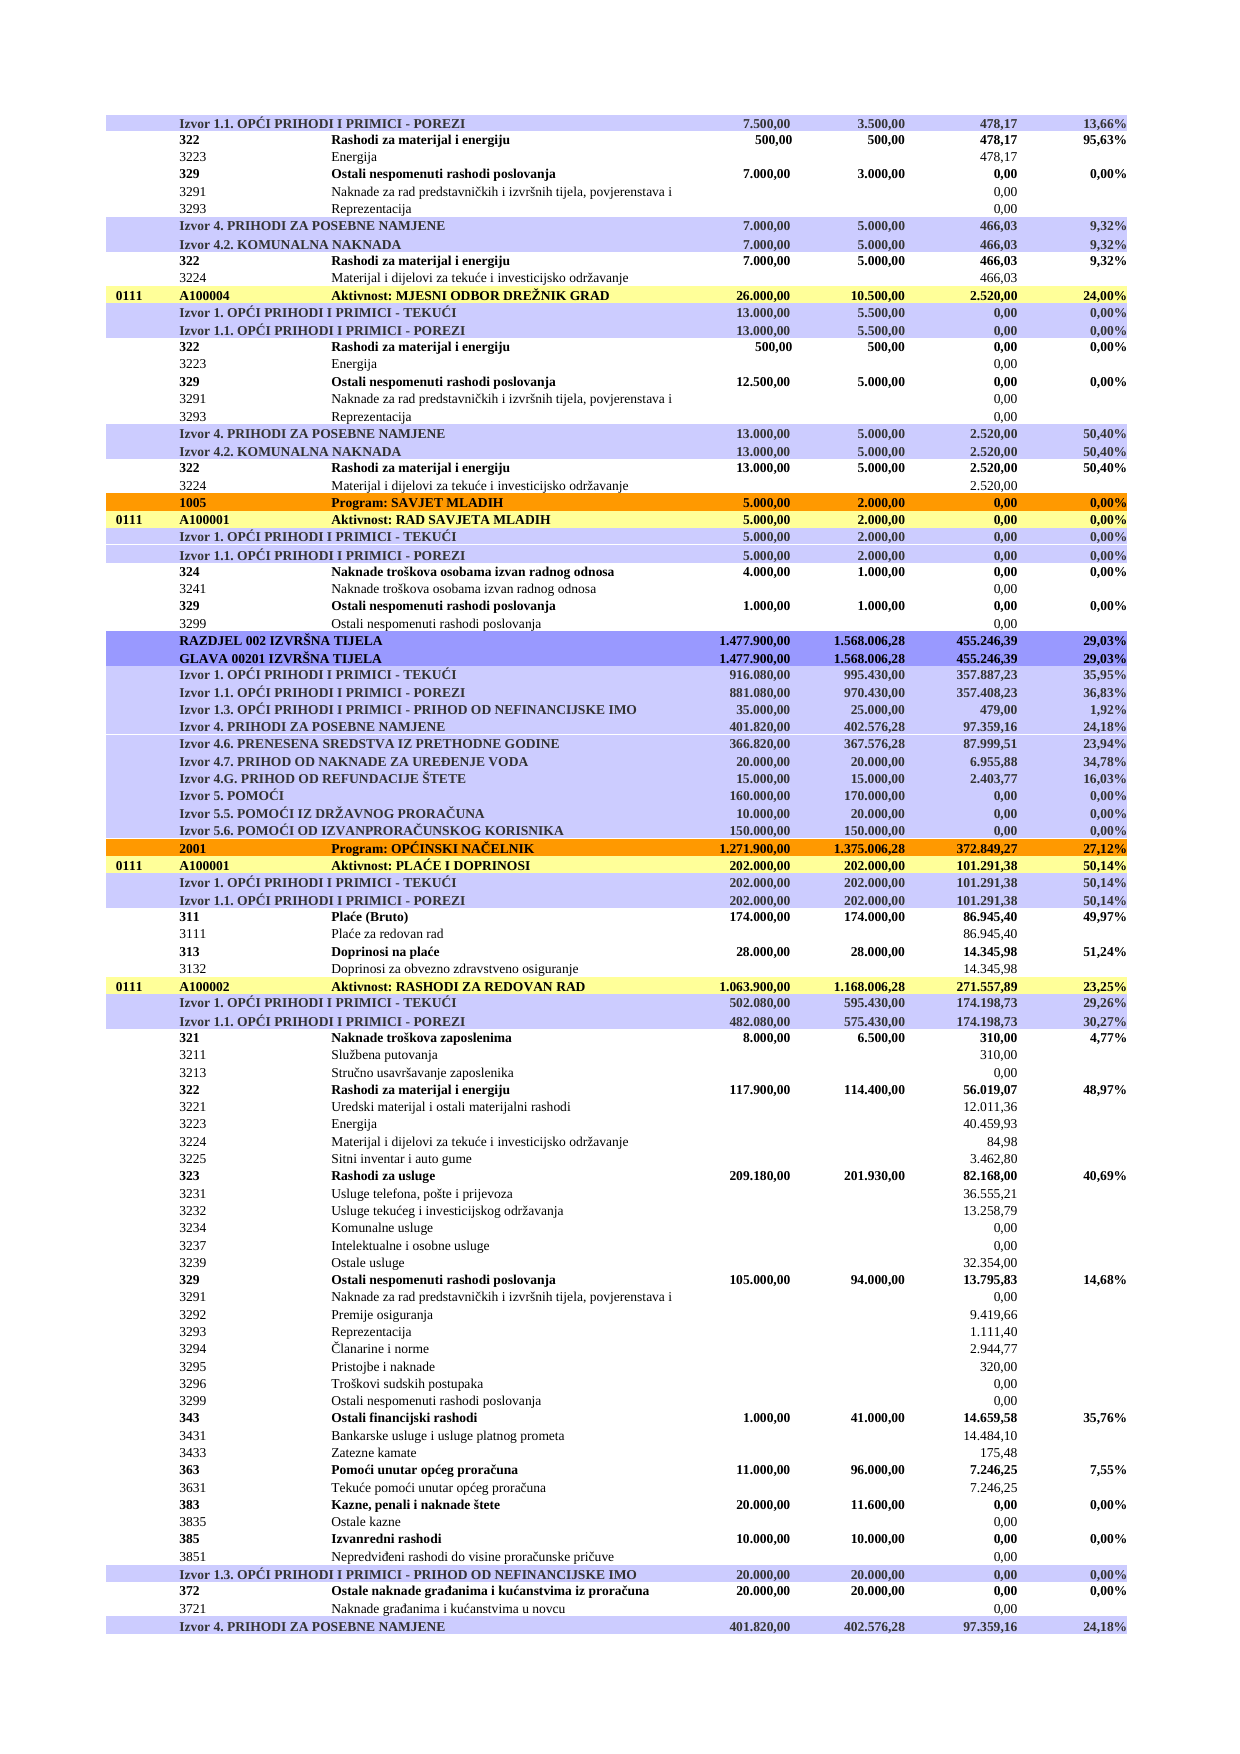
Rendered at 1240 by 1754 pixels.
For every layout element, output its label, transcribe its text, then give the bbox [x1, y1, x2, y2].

table_cell 322 [179, 131, 331, 147]
table_cell [806, 1288, 925, 1305]
table_cell Materijal i dijelovi za tekuće i investicijsko održavanje [331, 268, 694, 286]
table_cell Rashodi za materijal i energiju [331, 459, 694, 476]
table_cell [806, 389, 925, 406]
table_cell 20.000,00 [694, 1565, 806, 1582]
table_header [106, 115, 179, 131]
table_cell 12.500,00 [694, 372, 806, 389]
table_cell 23,25% [1046, 977, 1127, 994]
table_cell 0,00% [1046, 1583, 1127, 1599]
table_cell 1005 [179, 493, 331, 511]
table_cell 0,00 [925, 1530, 1046, 1547]
table_cell 26.000,00 [694, 286, 806, 303]
table_cell [694, 1236, 806, 1253]
table_cell 50,14% [1046, 856, 1127, 873]
table_cell [806, 1339, 925, 1357]
table_cell Pristojbe i naknade [331, 1357, 694, 1374]
table_cell 24,00% [1046, 286, 1127, 303]
table_cell 329 [179, 372, 331, 389]
table_cell 2.000,00 [806, 493, 925, 511]
table_cell 1.168.006,28 [806, 977, 925, 994]
table_cell [106, 1270, 179, 1287]
table_cell Izvor 4. PRIHODI ZA POSEBNE NAMJENE [179, 424, 694, 441]
table_cell 7.000,00 [694, 217, 806, 234]
table_cell 0,00 [925, 1512, 1046, 1529]
table_cell 466,03 [925, 234, 1046, 252]
table_cell 479,00 [925, 700, 1046, 717]
table_cell Izvor 5.6. POMOĆI OD IZVANPRORAČUNSKOG KORISNIKA [179, 821, 694, 838]
table_cell [694, 1149, 806, 1166]
table_cell 9,32% [1046, 252, 1127, 268]
table_cell Ostali financijski rashodi [331, 1409, 694, 1426]
table_cell 3299 [179, 614, 331, 631]
table_cell 202.000,00 [694, 856, 806, 873]
table_cell 478,17 [925, 147, 1046, 164]
table_cell 10.000,00 [694, 1530, 806, 1547]
table_cell [694, 614, 806, 631]
table_cell 0,00 [925, 493, 1046, 511]
table_cell 3296 [179, 1374, 331, 1391]
table_cell [694, 1426, 806, 1443]
table_cell [106, 666, 179, 683]
table_cell [106, 1565, 179, 1582]
table_cell 101.291,38 [925, 856, 1046, 873]
table_cell 5.000,00 [806, 234, 925, 252]
table_cell [1046, 1547, 1127, 1564]
table_cell [806, 1478, 925, 1495]
table_cell 13.000,00 [694, 424, 806, 441]
table_cell [106, 1409, 179, 1426]
table_cell [806, 1236, 925, 1253]
table_cell 0,00 [925, 1063, 1046, 1080]
table_cell [106, 424, 179, 441]
table_cell 114.400,00 [806, 1080, 925, 1097]
table_cell Rashodi za usluge [331, 1166, 694, 1184]
table_cell [106, 994, 179, 1011]
table_cell 466,03 [925, 252, 1046, 268]
table_cell 0,00 [925, 614, 1046, 631]
table_cell Izvor 4.7. PRIHOD OD NAKNADE ZA UREĐENJE VODA [179, 752, 694, 769]
table_cell Naknade za rad predstavničkih i izvršnih tijela, povjerenstava i [331, 1288, 694, 1305]
table_header 3.500,00 [806, 115, 925, 131]
table_cell 174.198,73 [925, 1011, 1046, 1029]
table_cell [106, 1253, 179, 1270]
table_cell Rashodi za materijal i energiju [331, 252, 694, 268]
table_cell [106, 234, 179, 252]
table_cell 3241 [179, 579, 331, 596]
table_cell 6.500,00 [806, 1029, 925, 1045]
table_cell 3.462,80 [925, 1149, 1046, 1166]
table_cell 313 [179, 942, 331, 959]
table_cell [106, 493, 179, 511]
table_cell 310,00 [925, 1045, 1046, 1063]
table_cell Izvor 4.2. KOMUNALNA NAKNADA [179, 234, 694, 252]
table_cell [106, 1132, 179, 1149]
table_cell 3291 [179, 182, 331, 199]
table_cell [1046, 1097, 1127, 1114]
table_cell 3111 [179, 925, 331, 942]
table_cell [806, 1201, 925, 1218]
table_cell 3721 [179, 1599, 331, 1616]
table_cell [106, 735, 179, 752]
table_cell 2.520,00 [925, 424, 1046, 441]
table_cell 5.000,00 [694, 528, 806, 544]
table_cell 10.500,00 [806, 286, 925, 303]
table_cell 1.271.900,00 [694, 839, 806, 856]
table_cell A100004 [179, 286, 331, 303]
table_cell [694, 355, 806, 372]
table_cell [1046, 959, 1127, 977]
table_cell 3293 [179, 406, 331, 424]
table_cell 50,40% [1046, 424, 1127, 441]
table_cell Ostali nespomenuti rashodi poslovanja [331, 614, 694, 631]
table_cell 0,00% [1046, 596, 1127, 614]
table_cell [106, 1029, 179, 1045]
table_cell 3224 [179, 268, 331, 286]
table_cell Izvor 4. PRIHODI ZA POSEBNE NAMJENE [179, 217, 694, 234]
table_cell 15.000,00 [694, 769, 806, 786]
table_cell 0,00% [1046, 528, 1127, 544]
table_cell Troškovi sudskih postupaka [331, 1374, 694, 1391]
table_cell 3291 [179, 1288, 331, 1305]
table_cell [106, 268, 179, 286]
table_cell [694, 1132, 806, 1149]
table_cell 3237 [179, 1236, 331, 1253]
table_cell 50,40% [1046, 441, 1127, 459]
table_cell 0,00% [1046, 372, 1127, 389]
table_cell [806, 1253, 925, 1270]
table_cell 3223 [179, 355, 331, 372]
table_cell 0,00 [925, 199, 1046, 217]
table_cell [106, 648, 179, 666]
table_cell [694, 1322, 806, 1339]
table_cell 2001 [179, 839, 331, 856]
table_cell [694, 199, 806, 217]
table_cell 2.520,00 [925, 441, 1046, 459]
table_cell 10.000,00 [694, 804, 806, 821]
table_cell 202.000,00 [806, 856, 925, 873]
table_cell 0,00% [1046, 786, 1127, 804]
table_cell 13.000,00 [694, 303, 806, 320]
table_cell 6.955,88 [925, 752, 1046, 769]
table_cell Plaće (Bruto) [331, 908, 694, 924]
table_cell 385 [179, 1530, 331, 1547]
table_cell [694, 579, 806, 596]
table_cell 9,32% [1046, 234, 1127, 252]
table_cell Naknade troškova osobama izvan radnog odnosa [331, 579, 694, 596]
table_cell [806, 1097, 925, 1114]
table_cell Izvor 1.1. OPĆI PRIHODI I PRIMICI - POREZI [179, 683, 694, 700]
table_cell 329 [179, 165, 331, 182]
table_cell 13.258,79 [925, 1201, 1046, 1218]
table_cell [106, 752, 179, 769]
table_cell [106, 1236, 179, 1253]
table_cell 1.568.006,28 [806, 631, 925, 648]
table_cell 160.000,00 [694, 786, 806, 804]
table_cell 0,00 [925, 165, 1046, 182]
table_cell 14,68% [1046, 1270, 1127, 1287]
table_cell 24,18% [1046, 1616, 1127, 1634]
table_cell A100001 [179, 511, 331, 528]
table_cell 11.000,00 [694, 1460, 806, 1478]
table_cell 0,00 [925, 338, 1046, 354]
table_cell 363 [179, 1460, 331, 1478]
table_cell 2.000,00 [806, 528, 925, 544]
table_cell 16,03% [1046, 769, 1127, 786]
table_cell [106, 1547, 179, 1564]
table_cell 3223 [179, 1115, 331, 1132]
table_cell 5.000,00 [806, 372, 925, 389]
table_cell 322 [179, 459, 331, 476]
table_cell 41.000,00 [806, 1409, 925, 1426]
table_cell [806, 1218, 925, 1236]
table_cell Reprezentacija [331, 406, 694, 424]
table_cell [694, 1218, 806, 1236]
table_cell 401.820,00 [694, 717, 806, 734]
table_cell [694, 1115, 806, 1132]
table_cell [106, 908, 179, 924]
table_cell Izvor 4.6. PRENESENA SREDSTVA IZ PRETHODNE GODINE [179, 735, 694, 752]
table_cell 20.000,00 [694, 1495, 806, 1512]
table_cell [694, 1443, 806, 1460]
table_cell [106, 563, 179, 579]
table_cell [106, 1011, 179, 1029]
table_cell 3224 [179, 476, 331, 493]
table_cell 0,00 [925, 1374, 1046, 1391]
table_cell 1.568.006,28 [806, 648, 925, 666]
table_cell [106, 252, 179, 268]
table_cell 0,00 [925, 804, 1046, 821]
table_cell 0,00% [1046, 165, 1127, 182]
table_cell 3292 [179, 1305, 331, 1322]
table_cell [694, 1478, 806, 1495]
table_cell [806, 1132, 925, 1149]
table_cell [806, 1115, 925, 1132]
table_cell [806, 1184, 925, 1201]
table_cell 0,00 [925, 406, 1046, 424]
table_cell 5.000,00 [694, 545, 806, 563]
table_cell [106, 182, 179, 199]
table_cell 5.000,00 [806, 459, 925, 476]
table_cell [106, 217, 179, 234]
table_cell [806, 268, 925, 286]
table_cell [106, 1201, 179, 1218]
table_cell Izvor 4. PRIHODI ZA POSEBNE NAMJENE [179, 1616, 694, 1634]
table_cell Program: OPĆINSKI NAČELNIK [331, 839, 694, 856]
table_cell 455.246,39 [925, 648, 1046, 666]
table_cell 0,00 [925, 1495, 1046, 1512]
table_cell [806, 959, 925, 977]
table_cell 20.000,00 [806, 1583, 925, 1599]
table_cell 13.000,00 [694, 320, 806, 338]
table_cell 466,03 [925, 217, 1046, 234]
table_cell [694, 476, 806, 493]
table_cell [106, 476, 179, 493]
table_cell 175,48 [925, 1443, 1046, 1460]
table_cell 11.600,00 [806, 1495, 925, 1512]
table_cell 20.000,00 [806, 804, 925, 821]
table_header 7.500,00 [694, 115, 806, 131]
table_header 478,17 [925, 115, 1046, 131]
table_cell [806, 1512, 925, 1529]
table_cell [1046, 389, 1127, 406]
table_cell [806, 1443, 925, 1460]
table_cell 0,00 [925, 1236, 1046, 1253]
table_cell 97.359,16 [925, 1616, 1046, 1634]
table_cell [694, 182, 806, 199]
table_cell 0,00 [925, 372, 1046, 389]
table_cell [106, 355, 179, 372]
table_cell 3234 [179, 1218, 331, 1236]
table_cell [1046, 1288, 1127, 1305]
table_cell [106, 1391, 179, 1408]
table_cell Rashodi za materijal i energiju [331, 131, 694, 147]
table_cell 1.000,00 [806, 596, 925, 614]
table_cell 1.477.900,00 [694, 631, 806, 648]
table_cell 101.291,38 [925, 873, 1046, 890]
table_cell [806, 406, 925, 424]
table_cell Energija [331, 1115, 694, 1132]
table_cell Intelektualne i osobne usluge [331, 1236, 694, 1253]
table_cell [1046, 1305, 1127, 1322]
table_cell Izvor 4.2. KOMUNALNA NAKNADA [179, 441, 694, 459]
table_cell Aktivnost: RASHODI ZA REDOVAN RAD [331, 977, 694, 994]
table_cell [806, 1547, 925, 1564]
table_cell Kazne, penali i naknade štete [331, 1495, 694, 1512]
table_cell [106, 786, 179, 804]
table_cell 101.291,38 [925, 890, 1046, 908]
table_cell [106, 165, 179, 182]
table_cell Izvor 1. OPĆI PRIHODI I PRIMICI - TEKUĆI [179, 528, 694, 544]
table_cell 402.576,28 [806, 1616, 925, 1634]
table_cell A100001 [179, 856, 331, 873]
table_cell [106, 406, 179, 424]
table_cell 2.520,00 [925, 459, 1046, 476]
table_cell 322 [179, 252, 331, 268]
table_cell 3232 [179, 1201, 331, 1218]
table_cell [106, 1530, 179, 1547]
table_cell [106, 303, 179, 320]
table_cell 96.000,00 [806, 1460, 925, 1478]
table_cell [106, 1063, 179, 1080]
table_cell 24,18% [1046, 717, 1127, 734]
table_cell Uredski materijal i ostali materijalni rashodi [331, 1097, 694, 1114]
table_cell 14.659,58 [925, 1409, 1046, 1426]
table_cell 0,00% [1046, 1530, 1127, 1547]
table_cell [694, 1391, 806, 1408]
table_cell Izvor 5.5. POMOĆI IZ DRŽAVNOG PRORAČUNA [179, 804, 694, 821]
table_cell 3835 [179, 1512, 331, 1529]
table_cell [1046, 1063, 1127, 1080]
table_cell 36,83% [1046, 683, 1127, 700]
table_cell 3231 [179, 1184, 331, 1201]
table_cell Ostali nespomenuti rashodi poslovanja [331, 165, 694, 182]
table_cell 3211 [179, 1045, 331, 1063]
table_cell 14.484,10 [925, 1426, 1046, 1443]
table_cell 7.246,25 [925, 1478, 1046, 1495]
table_cell Premije osiguranja [331, 1305, 694, 1322]
table_cell 202.000,00 [694, 890, 806, 908]
table_cell Pomoći unutar općeg proračuna [331, 1460, 694, 1478]
table_cell [106, 320, 179, 338]
table_cell Plaće za redovan rad [331, 925, 694, 942]
table_cell 372 [179, 1583, 331, 1599]
table_cell [806, 614, 925, 631]
table_cell 0,00 [925, 1391, 1046, 1408]
table_cell [806, 355, 925, 372]
table_cell [106, 1322, 179, 1339]
table_cell 271.557,89 [925, 977, 1046, 994]
table_cell [106, 545, 179, 563]
table_cell [1046, 925, 1127, 942]
table_cell RAZDJEL 002 IZVRŠNA TIJELA [179, 631, 694, 648]
table_cell [106, 147, 179, 164]
table_cell 1.000,00 [694, 1409, 806, 1426]
table_cell 25.000,00 [806, 700, 925, 717]
table_cell 9,32% [1046, 217, 1127, 234]
table_cell 402.576,28 [806, 717, 925, 734]
table_cell 13.795,83 [925, 1270, 1046, 1287]
table_cell [106, 1478, 179, 1495]
table_cell [694, 1374, 806, 1391]
table_cell Zatezne kamate [331, 1443, 694, 1460]
table_cell [106, 1045, 179, 1063]
table_cell Naknade za rad predstavničkih i izvršnih tijela, povjerenstava i [331, 389, 694, 406]
table_cell Materijal i dijelovi za tekuće i investicijsko održavanje [331, 476, 694, 493]
table_cell Izvor 1. OPĆI PRIHODI I PRIMICI - TEKUĆI [179, 873, 694, 890]
table_cell [1046, 1184, 1127, 1201]
table_cell [806, 1357, 925, 1374]
table_cell 3291 [179, 389, 331, 406]
table_cell 322 [179, 1080, 331, 1097]
table_cell [806, 147, 925, 164]
table_cell [1046, 1599, 1127, 1616]
table_cell Aktivnost: PLAĆE I DOPRINOSI [331, 856, 694, 873]
table_cell 0,00% [1046, 804, 1127, 821]
table_cell [694, 1097, 806, 1114]
table_cell 5.000,00 [694, 511, 806, 528]
table_cell 595.430,00 [806, 994, 925, 1011]
table_cell [1046, 579, 1127, 596]
table_cell Članarine i norme [331, 1339, 694, 1357]
table_cell Izvor 1.3. OPĆI PRIHODI I PRIMICI - PRIHOD OD NEFINANCIJSKE IMO [179, 700, 694, 717]
table_cell [106, 1339, 179, 1357]
table_cell 84,98 [925, 1132, 1046, 1149]
table_cell [806, 1599, 925, 1616]
table_cell [1046, 1115, 1127, 1132]
table_cell [806, 1149, 925, 1166]
table_cell 1.000,00 [806, 563, 925, 579]
table_cell 401.820,00 [694, 1616, 806, 1634]
table_cell [1046, 1149, 1127, 1166]
table_cell 174.000,00 [806, 908, 925, 924]
table_cell 10.000,00 [806, 1530, 925, 1547]
table_cell 311 [179, 908, 331, 924]
table_cell 1.477.900,00 [694, 648, 806, 666]
table_cell [694, 1253, 806, 1270]
table_cell [106, 338, 179, 354]
table_cell 970.430,00 [806, 683, 925, 700]
table_cell [106, 959, 179, 977]
table_cell [1046, 1201, 1127, 1218]
table_cell 5.000,00 [694, 493, 806, 511]
table_cell [806, 1391, 925, 1408]
table_cell Usluge tekućeg i investicijskog održavanja [331, 1201, 694, 1218]
table_cell Izvanredni rashodi [331, 1530, 694, 1547]
table_cell 20.000,00 [806, 1565, 925, 1582]
table_cell [106, 614, 179, 631]
table_cell 3433 [179, 1443, 331, 1460]
table_cell 3223 [179, 147, 331, 164]
table_cell Aktivnost: RAD SAVJETA MLADIH [331, 511, 694, 528]
table_cell [106, 1184, 179, 1201]
table_cell 29,26% [1046, 994, 1127, 1011]
table_cell [694, 1045, 806, 1063]
table_cell 0,00 [925, 182, 1046, 199]
table_cell [106, 1357, 179, 1374]
table_cell 35,76% [1046, 1409, 1127, 1426]
table_cell [106, 579, 179, 596]
table_cell Izvor 4. PRIHODI ZA POSEBNE NAMJENE [179, 717, 694, 734]
table_cell A100002 [179, 977, 331, 994]
table_cell [806, 1374, 925, 1391]
table_cell [106, 372, 179, 389]
table_cell 3213 [179, 1063, 331, 1080]
table_cell [106, 804, 179, 821]
table_cell 117.900,00 [694, 1080, 806, 1097]
table_cell 323 [179, 1166, 331, 1184]
table_cell 0,00 [925, 303, 1046, 320]
table_cell [694, 1063, 806, 1080]
table_cell Doprinosi na plaće [331, 942, 694, 959]
table_cell [806, 1045, 925, 1063]
table_cell [694, 1184, 806, 1201]
table_cell Materijal i dijelovi za tekuće i investicijsko održavanje [331, 1132, 694, 1149]
table_cell [1046, 268, 1127, 286]
table_cell 40,69% [1046, 1166, 1127, 1184]
table_cell [1046, 1443, 1127, 1460]
table_cell 9.419,66 [925, 1305, 1046, 1322]
table_cell 0,00% [1046, 493, 1127, 511]
table_cell GLAVA 00201 IZVRŠNA TIJELA [179, 648, 694, 666]
table_cell 357.887,23 [925, 666, 1046, 683]
table_cell [106, 131, 179, 147]
table_cell [106, 1460, 179, 1478]
table_cell 500,00 [806, 131, 925, 147]
table_cell 5.000,00 [806, 424, 925, 441]
table_cell 20.000,00 [694, 1583, 806, 1599]
table_cell 8.000,00 [694, 1029, 806, 1045]
table_cell 32.354,00 [925, 1253, 1046, 1270]
table_cell [694, 1201, 806, 1218]
table_cell Komunalne usluge [331, 1218, 694, 1236]
table_cell 1.000,00 [694, 596, 806, 614]
table_cell 5.000,00 [806, 252, 925, 268]
table_cell Stručno usavršavanje zaposlenika [331, 1063, 694, 1080]
table_cell [106, 1080, 179, 1097]
table_cell 0,00 [925, 511, 1046, 528]
table_cell 14.345,98 [925, 959, 1046, 977]
table_cell 51,24% [1046, 942, 1127, 959]
table_cell 3295 [179, 1357, 331, 1374]
table_cell Aktivnost: MJESNI ODBOR DREŽNIK GRAD [331, 286, 694, 303]
table_cell [806, 476, 925, 493]
table_cell 916.080,00 [694, 666, 806, 683]
table_cell [106, 1616, 179, 1634]
table_cell 7,55% [1046, 1460, 1127, 1478]
table_cell 310,00 [925, 1029, 1046, 1045]
table_cell 1.063.900,00 [694, 977, 806, 994]
table_cell [1046, 1132, 1127, 1149]
table_cell 343 [179, 1409, 331, 1426]
table_cell 202.000,00 [806, 890, 925, 908]
table_cell [694, 389, 806, 406]
table_cell 0,00 [925, 545, 1046, 563]
table_cell [694, 1599, 806, 1616]
table_cell 995.430,00 [806, 666, 925, 683]
table_cell Sitni inventar i auto gume [331, 1149, 694, 1166]
table_cell 95,63% [1046, 131, 1127, 147]
table_cell 0,00 [925, 1547, 1046, 1564]
table_cell [106, 1583, 179, 1599]
table_cell [1046, 1357, 1127, 1374]
table_cell 174.198,73 [925, 994, 1046, 1011]
table_cell 366.820,00 [694, 735, 806, 752]
table_cell Ostale kazne [331, 1512, 694, 1529]
table_cell [1046, 1236, 1127, 1253]
table_cell Naknade građanima i kućanstvima u novcu [331, 1599, 694, 1616]
table_cell [694, 925, 806, 942]
table_cell 4.000,00 [694, 563, 806, 579]
table_cell 28.000,00 [694, 942, 806, 959]
table_cell 2.520,00 [925, 286, 1046, 303]
table_cell [694, 1357, 806, 1374]
table_cell [1046, 199, 1127, 217]
table_cell Ostali nespomenuti rashodi poslovanja [331, 1391, 694, 1408]
table_header Izvor 1.1. OPĆI PRIHODI I PRIMICI - POREZI [179, 115, 694, 131]
table_cell 202.000,00 [806, 873, 925, 890]
table_cell 7.000,00 [694, 234, 806, 252]
table_cell Program: SAVJET MLADIH [331, 493, 694, 511]
table_cell [106, 441, 179, 459]
table_cell 13.000,00 [694, 441, 806, 459]
table_cell Ostale naknade građanima i kućanstvima iz proračuna [331, 1583, 694, 1599]
table_cell [694, 1339, 806, 1357]
table_cell Reprezentacija [331, 1322, 694, 1339]
table_cell 500,00 [694, 131, 806, 147]
table_cell [106, 683, 179, 700]
table_cell Naknade troškova zaposlenima [331, 1029, 694, 1045]
table_cell 0,00% [1046, 563, 1127, 579]
table_cell Usluge telefona, pošte i prijevoza [331, 1184, 694, 1201]
table_cell 29,03% [1046, 648, 1127, 666]
table_cell 0,00 [925, 786, 1046, 804]
table_cell 500,00 [694, 338, 806, 354]
table_cell 1.111,40 [925, 1322, 1046, 1339]
table_cell Izvor 1.1. OPĆI PRIHODI I PRIMICI - POREZI [179, 320, 694, 338]
table_cell [106, 1495, 179, 1512]
table_cell 3239 [179, 1253, 331, 1270]
table_cell 1,92% [1046, 700, 1127, 717]
table_cell 0111 [106, 856, 179, 873]
table_cell 478,17 [925, 131, 1046, 147]
table_header 13,66% [1046, 115, 1127, 131]
table_cell 27,12% [1046, 839, 1127, 856]
table_cell 3293 [179, 1322, 331, 1339]
table_cell [1046, 1322, 1127, 1339]
table_cell [806, 1063, 925, 1080]
table_cell Doprinosi za obvezno zdravstveno osiguranje [331, 959, 694, 977]
table_cell [106, 717, 179, 734]
table_cell 2.944,77 [925, 1339, 1046, 1357]
table_cell 466,03 [925, 268, 1046, 286]
table_cell 86.945,40 [925, 925, 1046, 942]
table_cell 86.945,40 [925, 908, 1046, 924]
table_cell [106, 1288, 179, 1305]
table_cell [1046, 1339, 1127, 1357]
table_cell [1046, 182, 1127, 199]
table_cell [806, 1305, 925, 1322]
table_cell 1.375.006,28 [806, 839, 925, 856]
table_cell 174.000,00 [694, 908, 806, 924]
table_cell Bankarske usluge i usluge platnog prometa [331, 1426, 694, 1443]
table_cell 40.459,93 [925, 1115, 1046, 1132]
table_cell 30,27% [1046, 1011, 1127, 1029]
table_cell 56.019,07 [925, 1080, 1046, 1097]
table_cell [106, 1097, 179, 1114]
table_cell [806, 1426, 925, 1443]
table_cell Energija [331, 355, 694, 372]
table_cell 20.000,00 [694, 752, 806, 769]
table_cell 94.000,00 [806, 1270, 925, 1287]
table_cell 0,00% [1046, 1565, 1127, 1582]
table_cell [694, 268, 806, 286]
table_cell Nepredviđeni rashodi do visine proračunske pričuve [331, 1547, 694, 1564]
table_cell 2.000,00 [806, 545, 925, 563]
table_cell Izvor 1. OPĆI PRIHODI I PRIMICI - TEKUĆI [179, 994, 694, 1011]
table_cell [106, 890, 179, 908]
table_cell [806, 579, 925, 596]
table_cell [1046, 1478, 1127, 1495]
table_cell Ostali nespomenuti rashodi poslovanja [331, 596, 694, 614]
table_cell 35.000,00 [694, 700, 806, 717]
table_cell 13.000,00 [694, 459, 806, 476]
table_cell 0,00% [1046, 511, 1127, 528]
table_cell [106, 925, 179, 942]
table_cell [106, 631, 179, 648]
table_cell [106, 942, 179, 959]
table_cell [694, 1305, 806, 1322]
table_cell Izvor 1.1. OPĆI PRIHODI I PRIMICI - POREZI [179, 545, 694, 563]
table_cell 87.999,51 [925, 735, 1046, 752]
table_cell 329 [179, 596, 331, 614]
table_cell 12.011,36 [925, 1097, 1046, 1114]
table_cell [694, 406, 806, 424]
table_cell [694, 1547, 806, 1564]
table_cell 97.359,16 [925, 717, 1046, 734]
table_cell [806, 199, 925, 217]
table_cell [106, 1374, 179, 1391]
table_cell [1046, 147, 1127, 164]
table_cell 329 [179, 1270, 331, 1287]
table_cell 383 [179, 1495, 331, 1512]
table_cell 322 [179, 338, 331, 354]
table_cell 0,00 [925, 320, 1046, 338]
table_cell 881.080,00 [694, 683, 806, 700]
table_cell [1046, 1391, 1127, 1408]
table_cell Ostali nespomenuti rashodi poslovanja [331, 1270, 694, 1287]
table_cell 201.930,00 [806, 1166, 925, 1184]
table_cell 0,00 [925, 579, 1046, 596]
table_cell 50,14% [1046, 890, 1127, 908]
table_cell 0,00% [1046, 821, 1127, 838]
table_cell 0,00% [1046, 303, 1127, 320]
table_cell 7.000,00 [694, 252, 806, 268]
table_cell 0111 [106, 286, 179, 303]
table_cell Izvor 4.G. PRIHOD OD REFUNDACIJE ŠTETE [179, 769, 694, 786]
table_cell [106, 1426, 179, 1443]
table_cell [106, 1305, 179, 1322]
table_cell [106, 528, 179, 544]
table_cell Izvor 1.1. OPĆI PRIHODI I PRIMICI - POREZI [179, 890, 694, 908]
table_cell 29,03% [1046, 631, 1127, 648]
table_cell 20.000,00 [806, 752, 925, 769]
table_cell [1046, 406, 1127, 424]
table_cell Rashodi za materijal i energiju [331, 338, 694, 354]
table_cell 575.430,00 [806, 1011, 925, 1029]
table_cell 49,97% [1046, 908, 1127, 924]
table_cell 0,00 [925, 596, 1046, 614]
table_cell [1046, 1218, 1127, 1236]
table_cell 367.576,28 [806, 735, 925, 752]
table_cell 0,00% [1046, 1495, 1127, 1512]
table_cell 321 [179, 1029, 331, 1045]
table_cell 150.000,00 [694, 821, 806, 838]
table_cell 0,00 [925, 1599, 1046, 1616]
table_cell 23,94% [1046, 735, 1127, 752]
table_cell 5.000,00 [806, 441, 925, 459]
table_cell Tekuće pomoći unutar općeg proračuna [331, 1478, 694, 1495]
table_cell Izvor 1. OPĆI PRIHODI I PRIMICI - TEKUĆI [179, 303, 694, 320]
table_cell 82.168,00 [925, 1166, 1046, 1184]
table_cell Izvor 1. OPĆI PRIHODI I PRIMICI - TEKUĆI [179, 666, 694, 683]
table_cell [1046, 355, 1127, 372]
table_cell 0111 [106, 977, 179, 994]
table_cell 500,00 [806, 338, 925, 354]
table_cell [106, 821, 179, 838]
table_cell 202.000,00 [694, 873, 806, 890]
table_cell [106, 1512, 179, 1529]
table_cell 0,00 [925, 1218, 1046, 1236]
table_cell 357.408,23 [925, 683, 1046, 700]
table_cell 3631 [179, 1478, 331, 1495]
table_cell [106, 1599, 179, 1616]
table_cell Izvor 1.1. OPĆI PRIHODI I PRIMICI - POREZI [179, 1011, 694, 1029]
table_cell 15.000,00 [806, 769, 925, 786]
table_cell 28.000,00 [806, 942, 925, 959]
table_cell 105.000,00 [694, 1270, 806, 1287]
table_cell 3.000,00 [806, 165, 925, 182]
table_cell Rashodi za materijal i energiju [331, 1080, 694, 1097]
table_cell Energija [331, 147, 694, 164]
table_cell 14.345,98 [925, 942, 1046, 959]
table_cell 3224 [179, 1132, 331, 1149]
table_cell [106, 1166, 179, 1184]
table_cell 0,00 [925, 1583, 1046, 1599]
table_cell 4,77% [1046, 1029, 1127, 1045]
table_cell 50,40% [1046, 459, 1127, 476]
table_cell 5.000,00 [806, 217, 925, 234]
table_cell 7.246,25 [925, 1460, 1046, 1478]
table_cell 209.180,00 [694, 1166, 806, 1184]
table_cell 455.246,39 [925, 631, 1046, 648]
table_cell 3299 [179, 1391, 331, 1408]
table_cell 3294 [179, 1339, 331, 1357]
table_cell [106, 769, 179, 786]
table_cell [106, 1149, 179, 1166]
table_cell 0,00 [925, 821, 1046, 838]
table_cell [1046, 1045, 1127, 1063]
table_cell [106, 199, 179, 217]
table_cell 0,00 [925, 1565, 1046, 1582]
table_cell 2.403,77 [925, 769, 1046, 786]
table_cell [106, 1115, 179, 1132]
table_cell [106, 389, 179, 406]
table_cell 7.000,00 [694, 165, 806, 182]
table_cell 324 [179, 563, 331, 579]
table_cell 0,00 [925, 528, 1046, 544]
table_cell [1046, 614, 1127, 631]
table_cell 48,97% [1046, 1080, 1127, 1097]
table_cell 2.000,00 [806, 511, 925, 528]
table_cell [806, 925, 925, 942]
table_cell Naknade troškova osobama izvan radnog odnosa [331, 563, 694, 579]
table_cell 0,00 [925, 389, 1046, 406]
table_cell Reprezentacija [331, 199, 694, 217]
table_cell 50,14% [1046, 873, 1127, 890]
table_cell 5.500,00 [806, 320, 925, 338]
table_cell 372.849,27 [925, 839, 1046, 856]
table_cell 36.555,21 [925, 1184, 1046, 1201]
table_cell Ostali nespomenuti rashodi poslovanja [331, 372, 694, 389]
table_cell [1046, 1253, 1127, 1270]
table_cell [106, 1443, 179, 1460]
table_cell 0111 [106, 511, 179, 528]
table_cell 3851 [179, 1547, 331, 1564]
table_cell 34,78% [1046, 752, 1127, 769]
table_cell [694, 147, 806, 164]
table_cell [694, 1288, 806, 1305]
table_cell 3225 [179, 1149, 331, 1166]
table_cell [694, 959, 806, 977]
table_cell 0,00% [1046, 338, 1127, 354]
table_cell Izvor 5. POMOĆI [179, 786, 331, 804]
table_cell [1046, 1512, 1127, 1529]
table_cell 3293 [179, 199, 331, 217]
table_cell [106, 596, 179, 614]
table_cell 502.080,00 [694, 994, 806, 1011]
table_cell 170.000,00 [806, 786, 925, 804]
table_cell 0,00% [1046, 320, 1127, 338]
table_cell 2.520,00 [925, 476, 1046, 493]
table_cell [331, 786, 694, 804]
table_cell 5.500,00 [806, 303, 925, 320]
table_cell 482.080,00 [694, 1011, 806, 1029]
table_cell [106, 839, 179, 856]
table_cell [1046, 476, 1127, 493]
table_cell 3221 [179, 1097, 331, 1114]
table_cell 0,00 [925, 1288, 1046, 1305]
table_cell [1046, 1426, 1127, 1443]
table_cell 3431 [179, 1426, 331, 1443]
table_cell [106, 700, 179, 717]
table_cell 3132 [179, 959, 331, 977]
table_cell 35,95% [1046, 666, 1127, 683]
table_cell Službena putovanja [331, 1045, 694, 1063]
table_cell [1046, 1374, 1127, 1391]
table_cell 0,00 [925, 563, 1046, 579]
table_cell 320,00 [925, 1357, 1046, 1374]
table_cell 0,00% [1046, 545, 1127, 563]
table_cell [806, 1322, 925, 1339]
table_cell [806, 182, 925, 199]
table_cell Izvor 1.3. OPĆI PRIHODI I PRIMICI - PRIHOD OD NEFINANCIJSKE IMO [179, 1565, 694, 1582]
table_cell 150.000,00 [806, 821, 925, 838]
table_cell [106, 873, 179, 890]
table_cell [106, 1218, 179, 1236]
table_cell Ostale usluge [331, 1253, 694, 1270]
table_cell [106, 459, 179, 476]
table_cell [694, 1512, 806, 1529]
table_cell Naknade za rad predstavničkih i izvršnih tijela, povjerenstava i [331, 182, 694, 199]
table_cell 0,00 [925, 355, 1046, 372]
